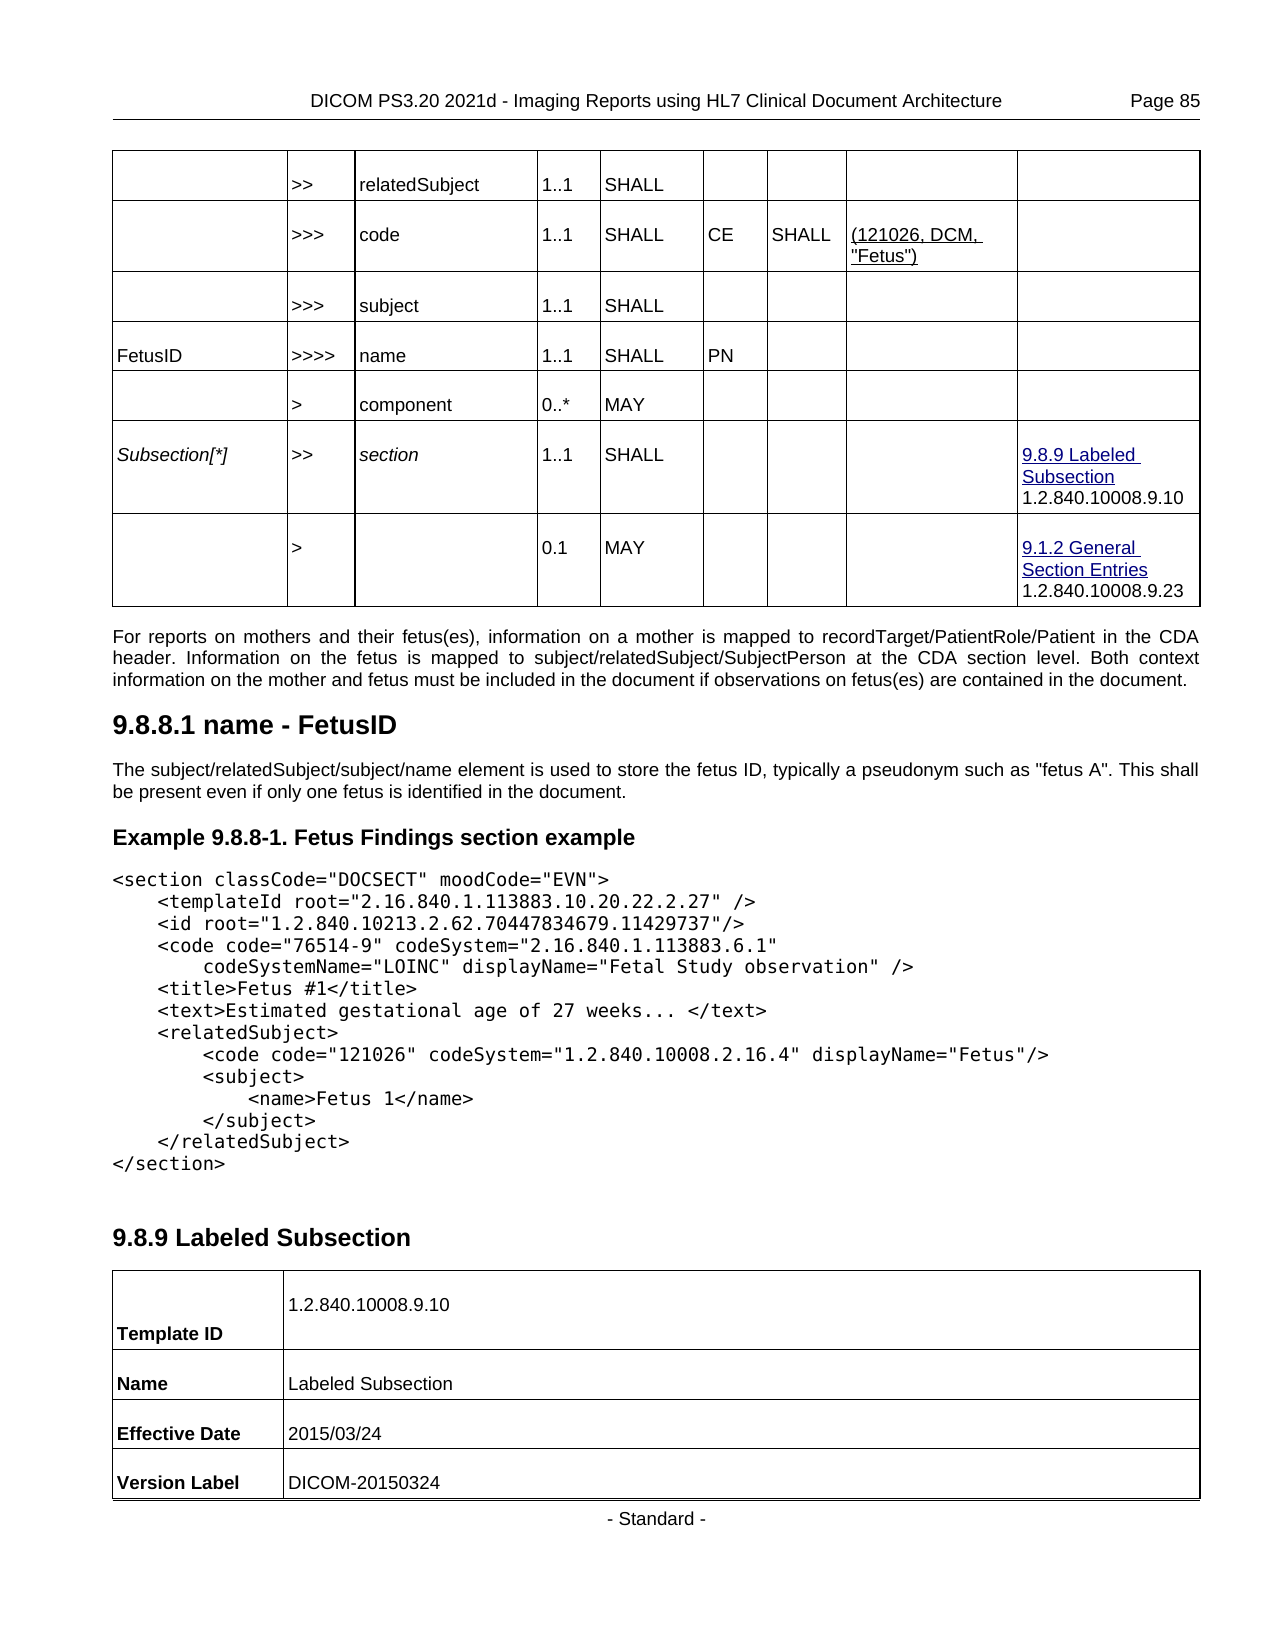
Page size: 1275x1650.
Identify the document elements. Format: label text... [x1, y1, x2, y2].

table_cell [768, 322, 846, 370]
table_cell CE [704, 201, 767, 271]
table_cell Subsection[*] [113, 421, 287, 513]
table_cell DICOM-20150324 [284, 1449, 1199, 1498]
table_cell [704, 421, 767, 513]
table_cell 9.8.9 Labeled Subsection 1.2.840.10008.9.10 [1018, 421, 1199, 513]
table_cell [704, 151, 767, 200]
table_cell 1..1 [538, 201, 600, 271]
table_cell 0..* [538, 371, 600, 420]
table_cell > [288, 514, 354, 606]
table_cell [113, 371, 287, 420]
table_cell (121026, DCM, "Fetus") [847, 201, 1017, 271]
table_cell [768, 421, 846, 513]
table_cell 1..1 [538, 322, 600, 370]
table_cell [113, 272, 287, 321]
table_cell 9.1.2 General Section Entries 1.2.840.10008.9.23 [1018, 514, 1199, 606]
table_cell Fetus​ID [113, 322, 287, 370]
table_cell 1..1 [538, 151, 600, 200]
table_cell SHALL [601, 322, 703, 370]
table_cell SHALL [601, 151, 703, 200]
table_cell [1018, 201, 1199, 271]
table_cell [704, 272, 767, 321]
table_cell [1018, 322, 1199, 370]
table_cell [1018, 151, 1199, 200]
table_cell [1018, 272, 1199, 321]
table_cell [847, 371, 1017, 420]
table_cell SHALL [768, 201, 846, 271]
table_cell name [356, 322, 537, 370]
table_cell >>> [288, 272, 354, 321]
text 9.8.9 Labeled Subsection [112, 1223, 1200, 1252]
table_cell Version Label [113, 1449, 283, 1498]
table_cell [704, 514, 767, 606]
table_cell [847, 514, 1017, 606]
table_cell PN [704, 322, 767, 370]
text 9.8.8.1 name - FetusID [112, 709, 1200, 740]
table_cell Labeled Subsection [284, 1350, 1199, 1398]
text For reports on mothers and their fetus(es), information on a mother is mapped to recordTarget/PatientRole/Patient in the CDA header. Information on the fetus is mapped to subject/relatedSubject/SubjectPerson at the CDA section level. Both context information on the mother and fetus must be included in the document if observations on fetus(es) are contained in the document. [112, 625, 1200, 690]
table_cell [356, 514, 537, 606]
table_cell >>> [288, 201, 354, 271]
table_cell SHALL [601, 272, 703, 321]
table_cell 0.1 [538, 514, 600, 606]
table_cell [768, 151, 846, 200]
table_cell [847, 421, 1017, 513]
table_cell SHALL [601, 201, 703, 271]
table_cell [768, 272, 846, 321]
table_header Template ID [113, 1271, 283, 1349]
table_cell [768, 371, 846, 420]
table_header 1.2.840.10008.9.10 [284, 1271, 1199, 1349]
table_cell code [356, 201, 537, 271]
table_cell >> [288, 151, 354, 200]
table_cell section [356, 421, 537, 513]
table_cell [768, 514, 846, 606]
table_cell >>>> [288, 322, 354, 370]
table_cell SHALL [601, 421, 703, 513]
table_cell subject [356, 272, 537, 321]
table_cell > [288, 371, 354, 420]
table_cell component [356, 371, 537, 420]
table_cell [1018, 371, 1199, 420]
table_cell [113, 201, 287, 271]
table_cell 1..1 [538, 272, 600, 321]
table_cell 1..1 [538, 421, 600, 513]
table_cell [113, 151, 287, 200]
table_cell [113, 514, 287, 606]
table_cell [847, 322, 1017, 370]
text <section classCode="DOCSECT" moodCode="EVN"> <templateId root="2.16.840.1.113883.10.20.22.2.27" /> <id root="1.2.840.10213.2.62.70447834679.11429737"/> <code code="76514-9" codeSystem="2.16.840.1.113883.6.1" codeSystemName="LOINC" displayName="Fetal Study observation" /> <title>Fetus #1</title> <text>Estimated gestational age of 27 weeks... </text> <relatedSubject> <code code="121026" codeSystem="1.2.840.10008.2.16.4" displayName="Fetus"/> <subject> <name>Fetus 1</name> </subject> </relatedSubject> </section> [112, 869, 1200, 1204]
table_cell [704, 371, 767, 420]
table_cell [847, 272, 1017, 321]
table_cell related​Subject [356, 151, 537, 200]
table_cell 2015/03/24 [284, 1400, 1199, 1448]
table_cell Effective Date [113, 1400, 283, 1448]
table_cell Name [113, 1350, 283, 1398]
text Example 9.8.8-1. Fetus Findings section example [112, 824, 1200, 850]
table_cell MAY [601, 514, 703, 606]
text The subject/relatedSubject/subject/name element is used to store the fetus ID, typically a pseudonym such as "fetus A". This shall be present even if only one fetus is identified in the document. [112, 759, 1200, 802]
table_cell >> [288, 421, 354, 513]
table_cell [847, 151, 1017, 200]
table_cell MAY [601, 371, 703, 420]
